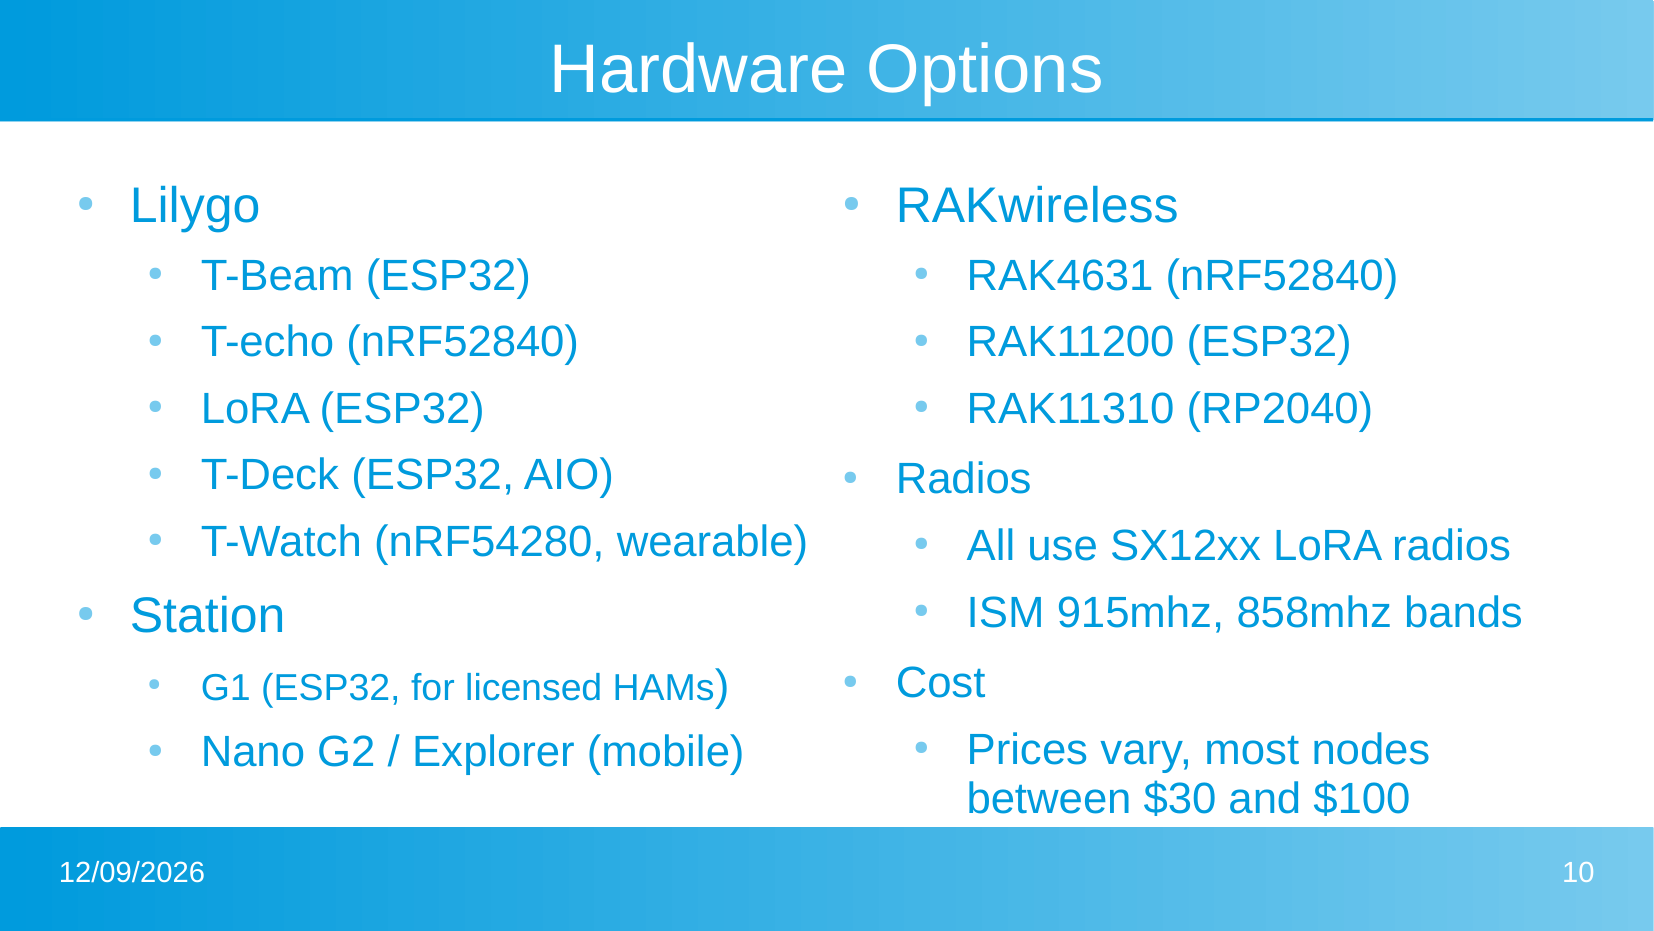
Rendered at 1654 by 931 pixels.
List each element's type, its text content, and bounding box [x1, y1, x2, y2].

list RAKwireless RAK4631 (nRF52840) RAK11200 (ESP32) RAK11310 (RP2040) Radios All use SX12xx LoRA radios ISM 915mhz, 858mhz bands Cost Prices vary, most nodes between $30 and $100 [825, 177, 1591, 768]
list Lilygo T-Beam (ESP32) T-echo (nRF52840) LoRA (ESP32) T-Deck (ESP32, AIO) T-Watch (nRF54280, wearable) Station G1 (ESP32, for licensed HAMs) Nano G2 / Explorer (mobile) [59, 177, 825, 768]
title Hardware Options [59, 29, 1595, 108]
